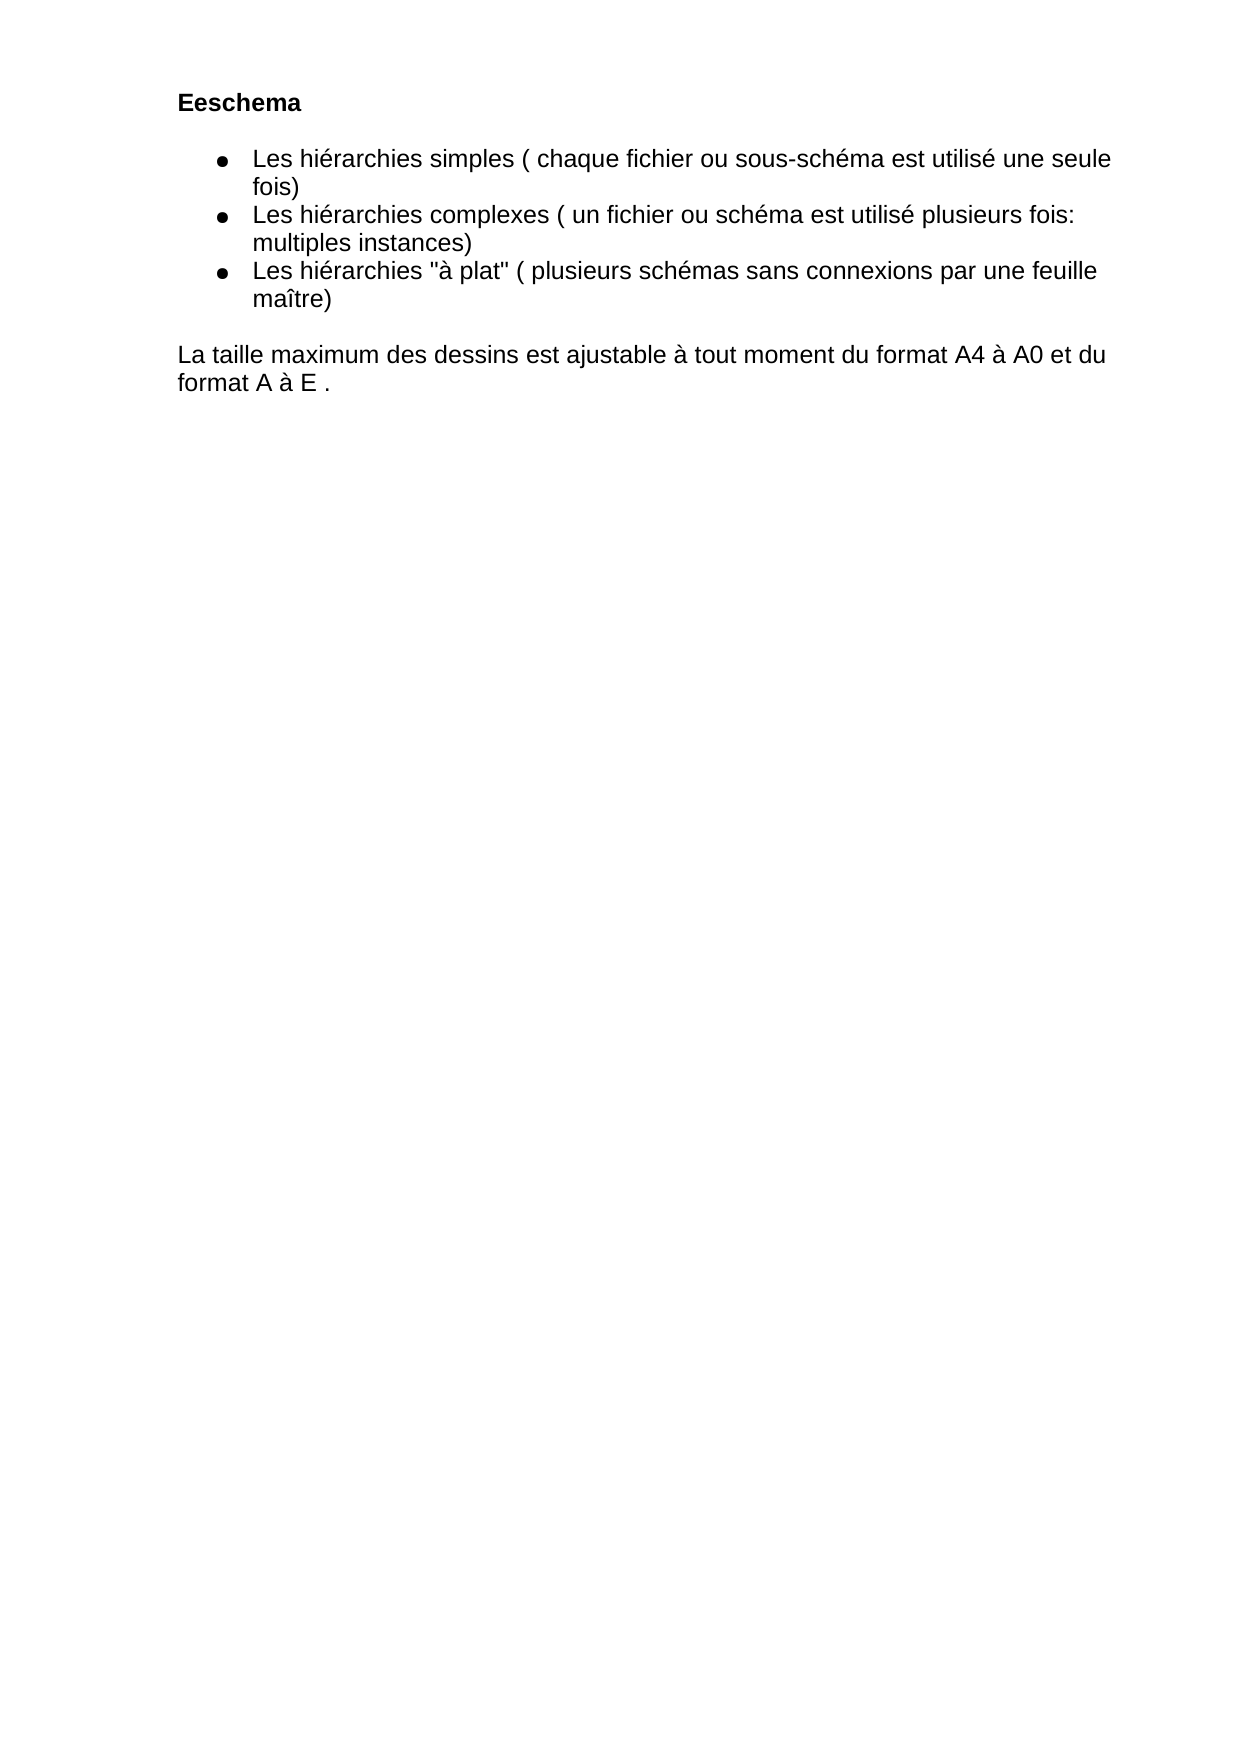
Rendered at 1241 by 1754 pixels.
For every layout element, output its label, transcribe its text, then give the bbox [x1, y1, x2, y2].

list Les hiérarchies "à plat" ( plusieurs schémas sans connexions par une feuille maître) [215, 257, 1152, 313]
text La taille maximum des dessins est ajustable à tout moment du format A4 à A0 et du format A à E . [177, 341, 1152, 397]
list Les hiérarchies simples ( chaque fichier ou sous-schéma est utilisé une seule fois) [215, 144, 1152, 201]
list Les hiérarchies complexes ( un fichier ou schéma est utilisé plusieurs fois: multiples instances) [215, 201, 1152, 257]
